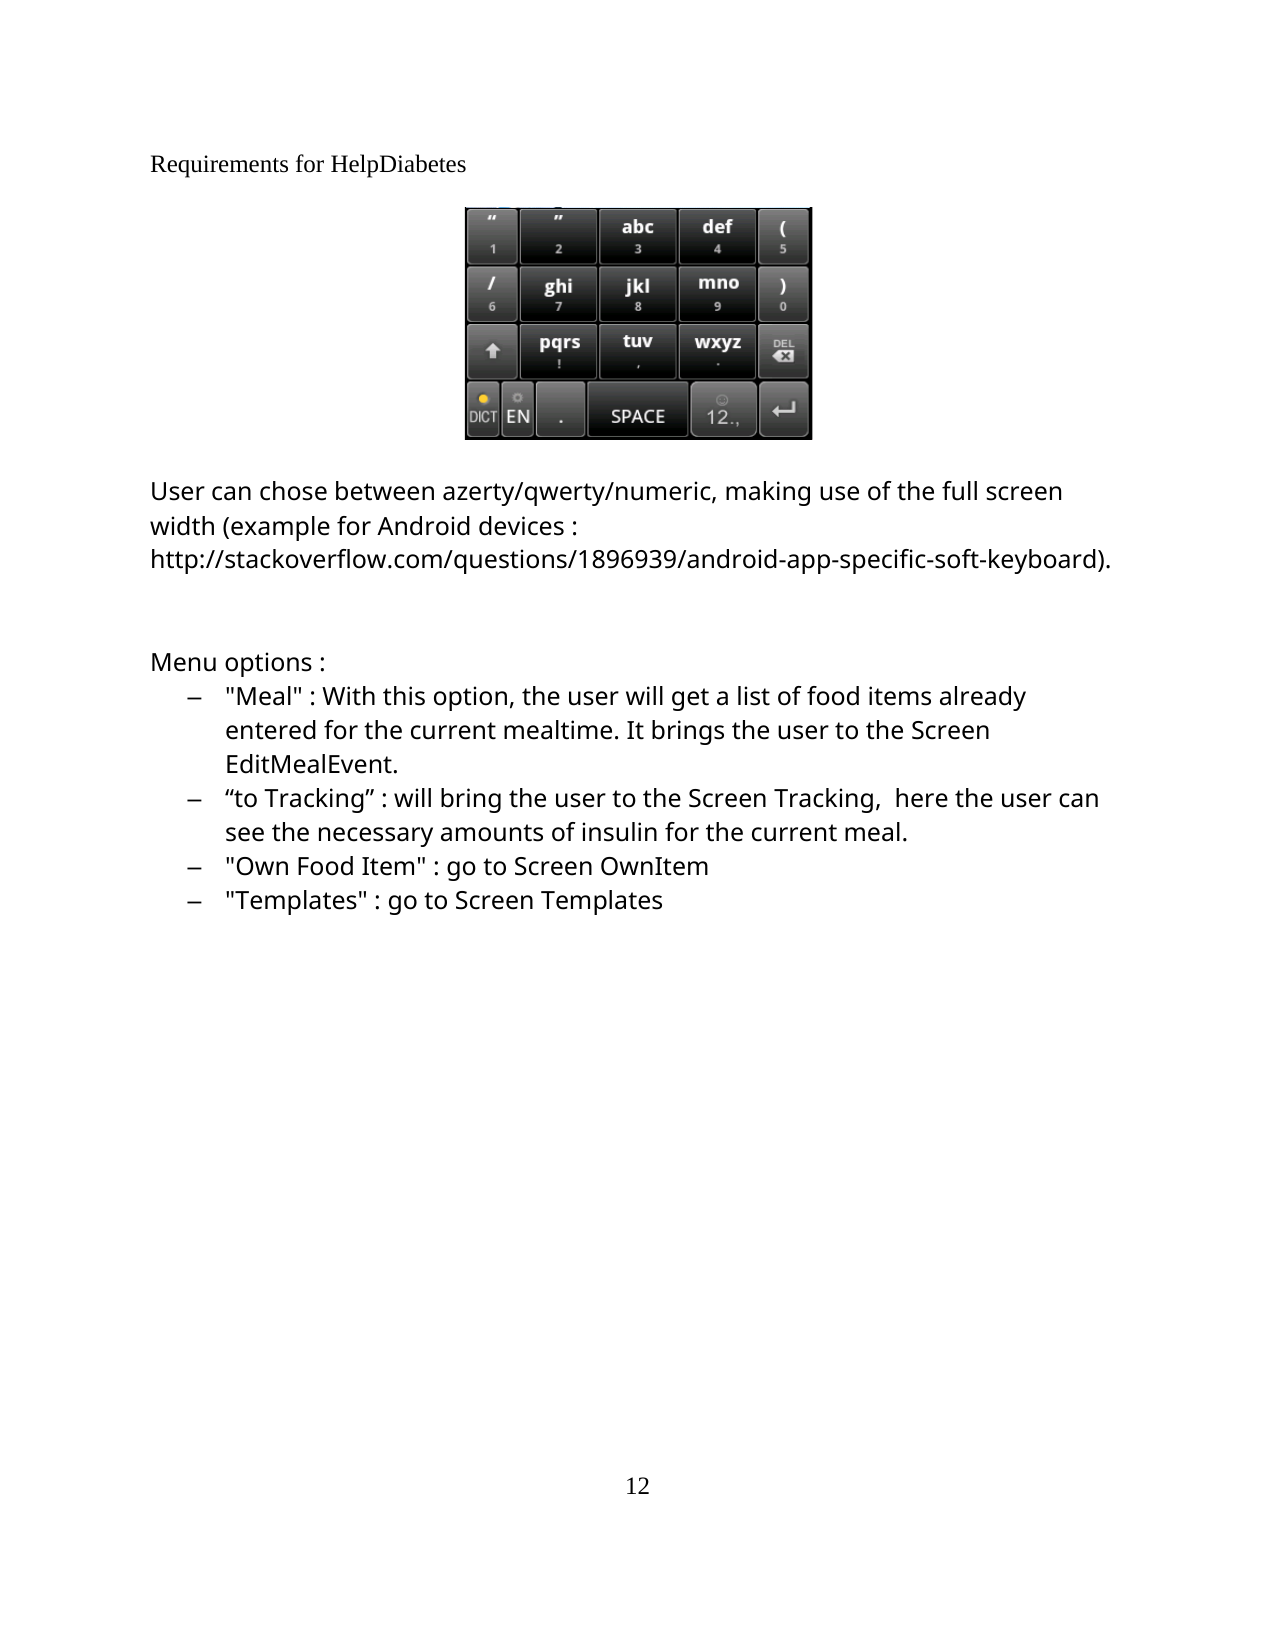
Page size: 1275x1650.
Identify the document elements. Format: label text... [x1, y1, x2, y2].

picture [464, 207, 813, 440]
list "Meal" : With this option, the user will get a list of food items already entered for the current mealtime. It brings the user to the Screen EditMealEvent. [187, 678, 1125, 781]
text User can chose between azerty/qwerty/numeric, making use of the full screen width (example for Android devices : http://stackoverflow.com/questions/1896939/android-app-specific-soft-keyboard). [150, 474, 1125, 576]
list “to Tracking” : will bring the user to the Screen Tracking, here the user can see the necessary amounts of insulin for the current meal. [187, 781, 1125, 849]
list "Own Food Item" : go to Screen OwnItem [187, 849, 1125, 883]
text Menu options : [150, 644, 1125, 678]
list "Templates" : go to Screen Templates [187, 883, 1125, 917]
